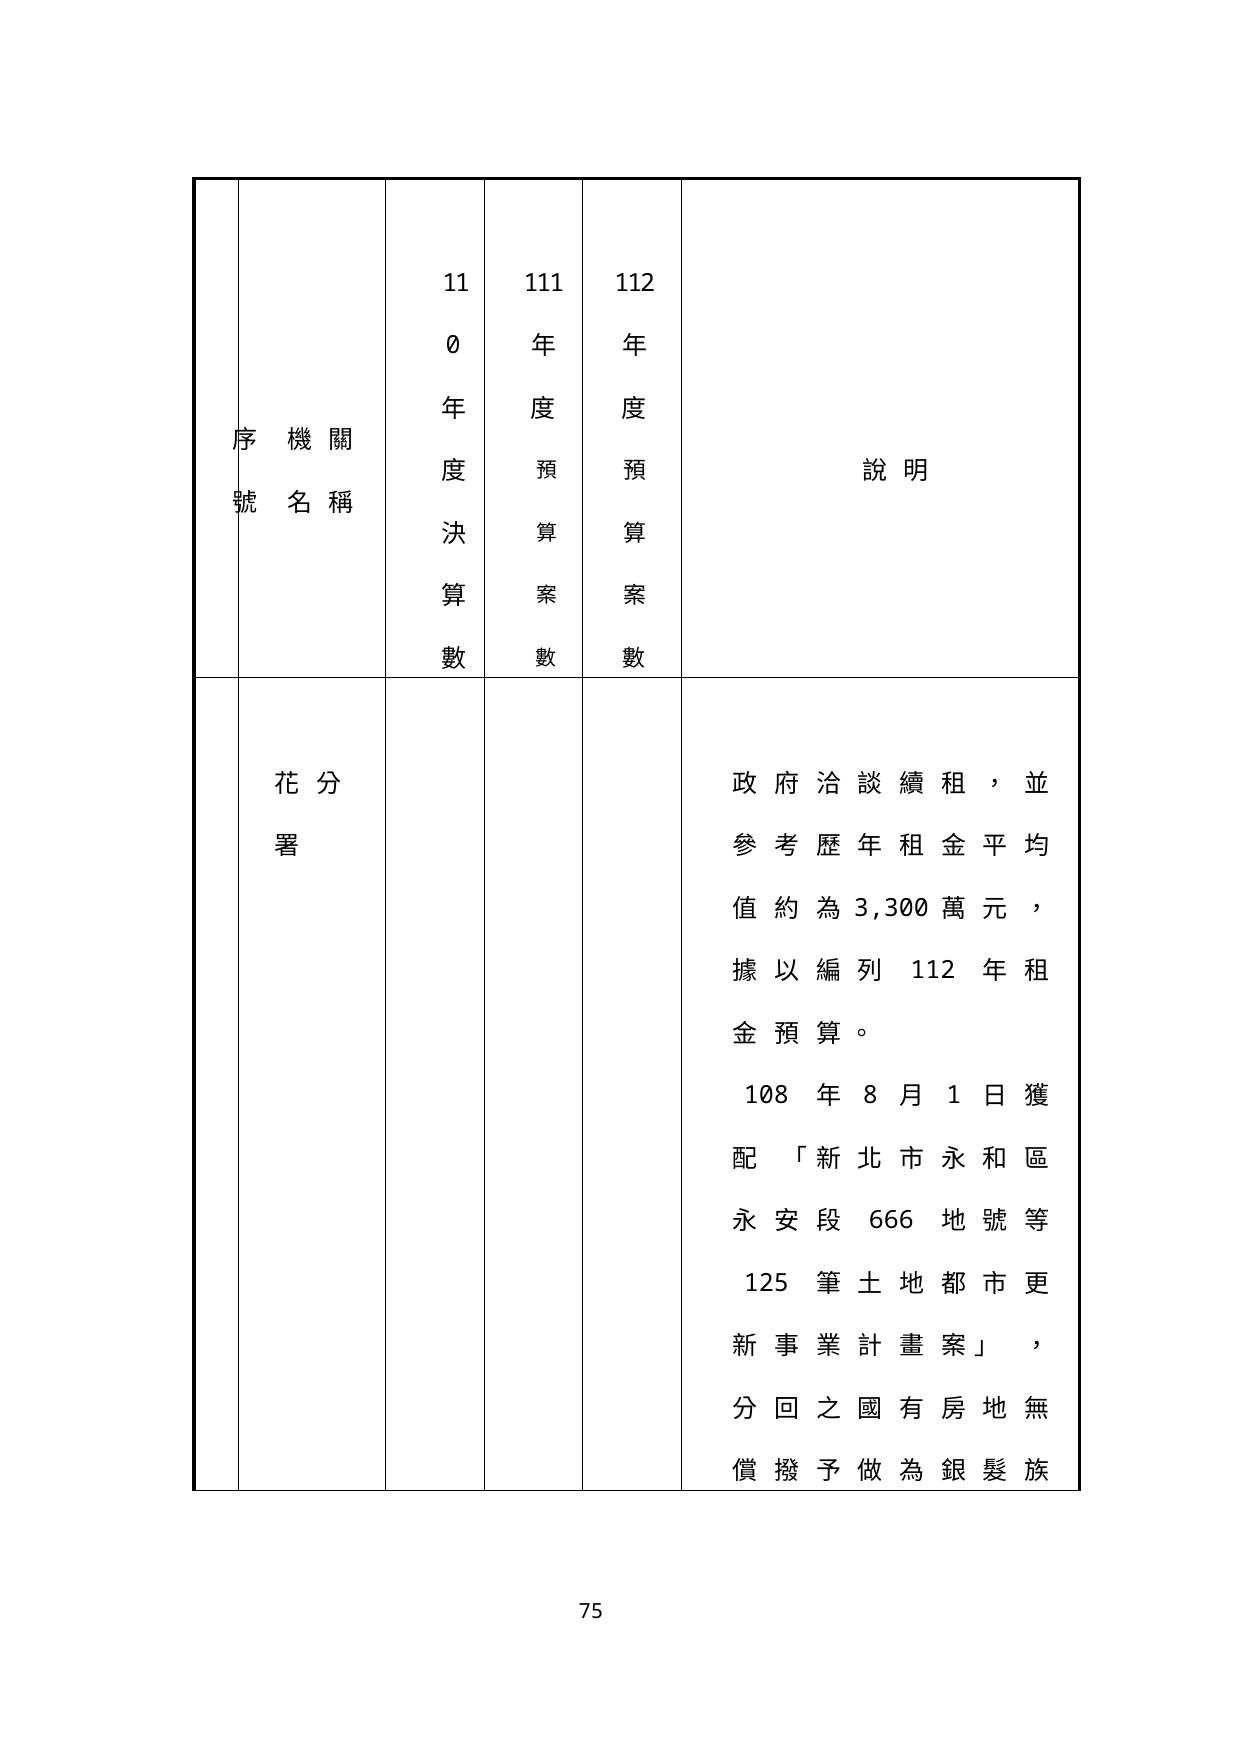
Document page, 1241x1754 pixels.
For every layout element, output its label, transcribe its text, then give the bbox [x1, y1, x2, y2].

table_cell [485, 678, 582, 1490]
table_cell 花分署 [239, 678, 385, 1490]
table_cell [583, 678, 681, 1490]
table_cell [196, 678, 238, 1490]
table_header 機關名稱 [239, 180, 385, 677]
table_header 序號 [196, 180, 238, 677]
table_cell 政府洽談續租，並參考歷年租金平均值約為3,300萬元，據以編列112年租金預算。 108年8月1日獲配「新北市永和區永安段666地號等125筆土地都市更新事業計畫案」，分回之國有房地無償撥予做為銀髮族 [682, 678, 1078, 1490]
table_header 112年度預算案數 [583, 180, 681, 677]
table_header 說明 [682, 180, 1078, 677]
table_header 111年度 預算案數 [485, 180, 582, 677]
table_header 110年度決算數 [386, 180, 484, 677]
table_cell [386, 678, 484, 1490]
